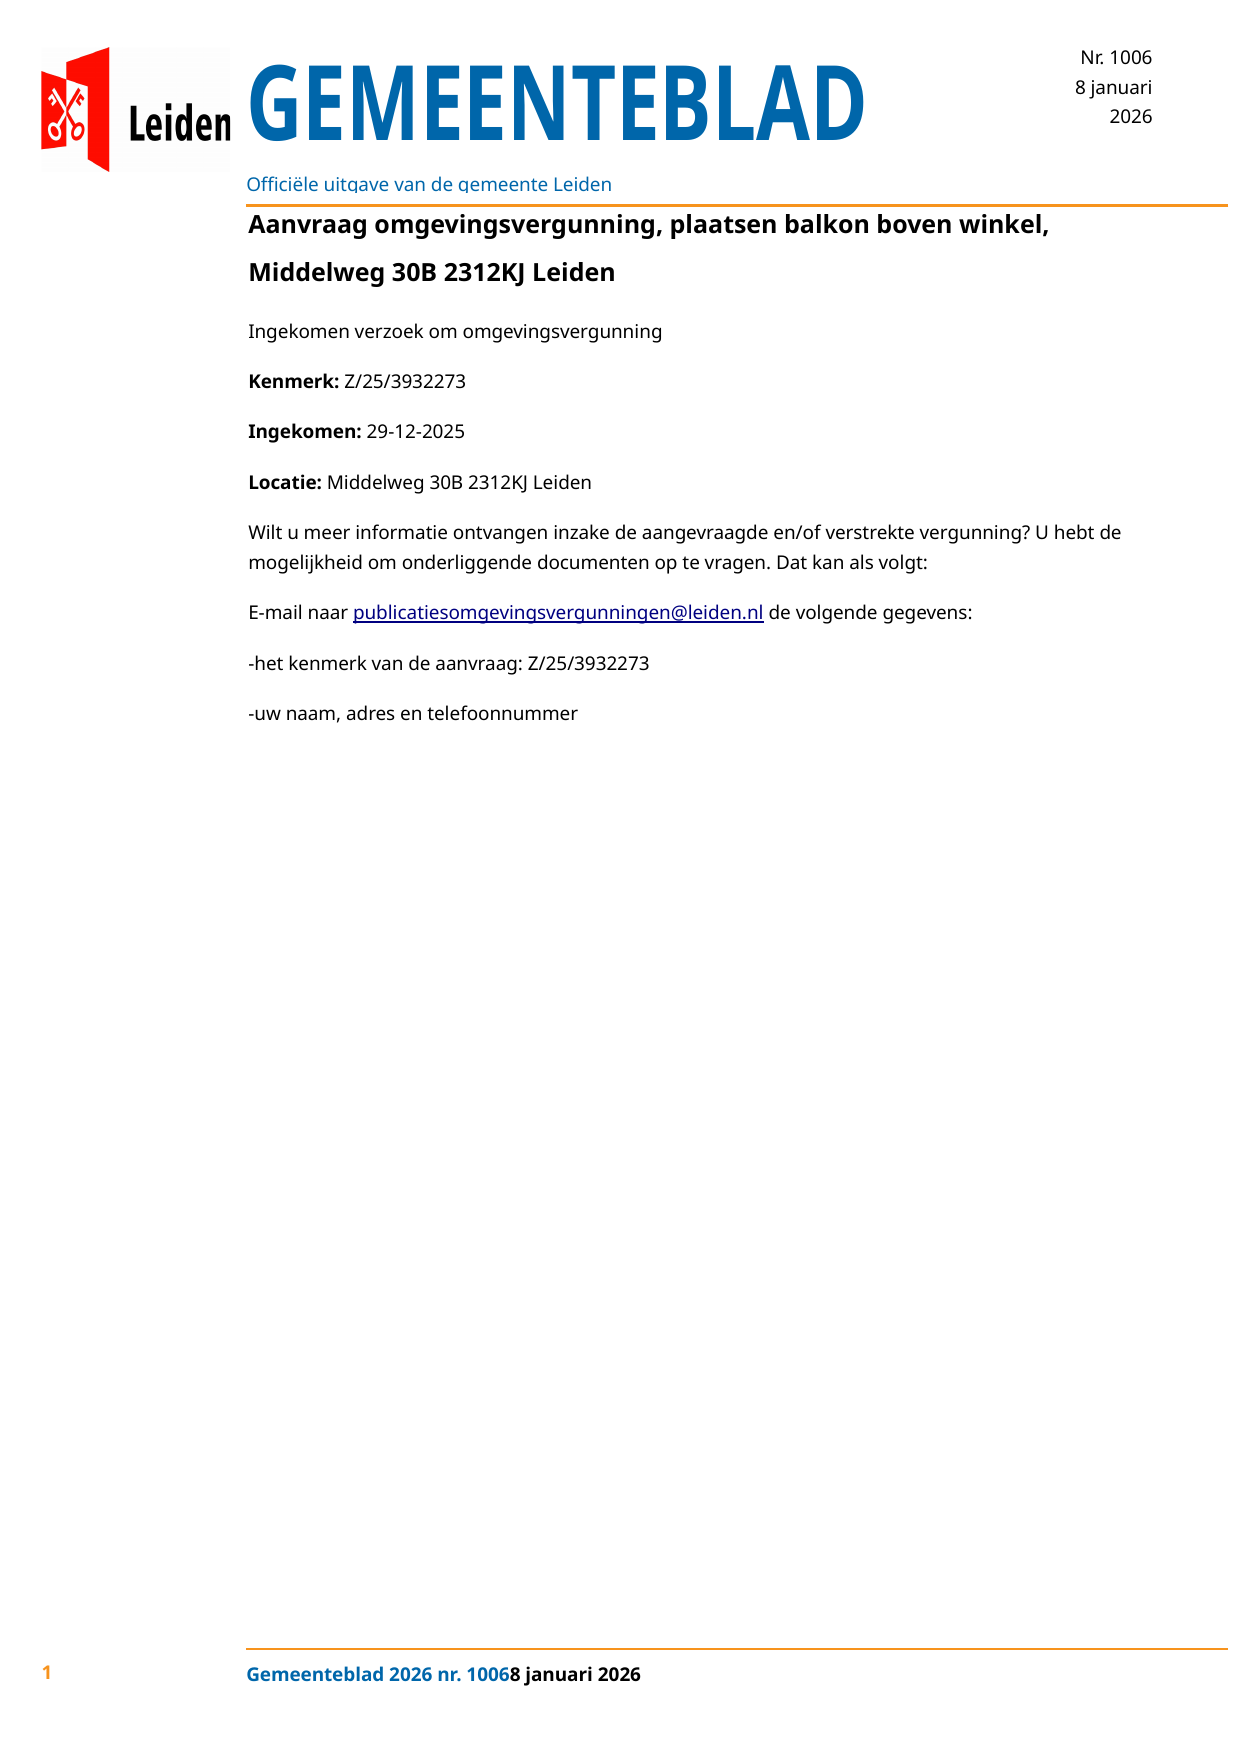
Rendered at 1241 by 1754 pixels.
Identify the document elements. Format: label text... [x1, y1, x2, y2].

text Ingekomen verzoek om omgevingsvergunning [248, 318, 1152, 344]
text Locatie: Middelweg 30B 2312KJ Leiden [248, 469, 1152, 495]
text E-mail naar publicatiesomgevingsvergunningen@leiden.nl de volgende gegevens: [248, 599, 1152, 625]
text Aanvraag omgevingsvergunning, plaatsen balkon boven winkel, Middelweg 30B 2312KJ Leiden [248, 207, 1152, 288]
text Wilt u meer informatie ontvangen inzake de aangevraagde en/of verstrekte vergunning? U hebt de mogelijkheid om onderliggende documenten op te vragen. Dat kan als volgt: [248, 519, 1152, 575]
text -het kenmerk van de aanvraag: Z/25/3932273 [248, 650, 1152, 676]
picture [41, 47, 231, 172]
text Ingekomen: 29-12-2025 [248, 419, 1152, 444]
text -uw naam, adres en telefoonnummer [248, 700, 1152, 726]
text Kenmerk: Z/25/3932273 [248, 368, 1152, 394]
